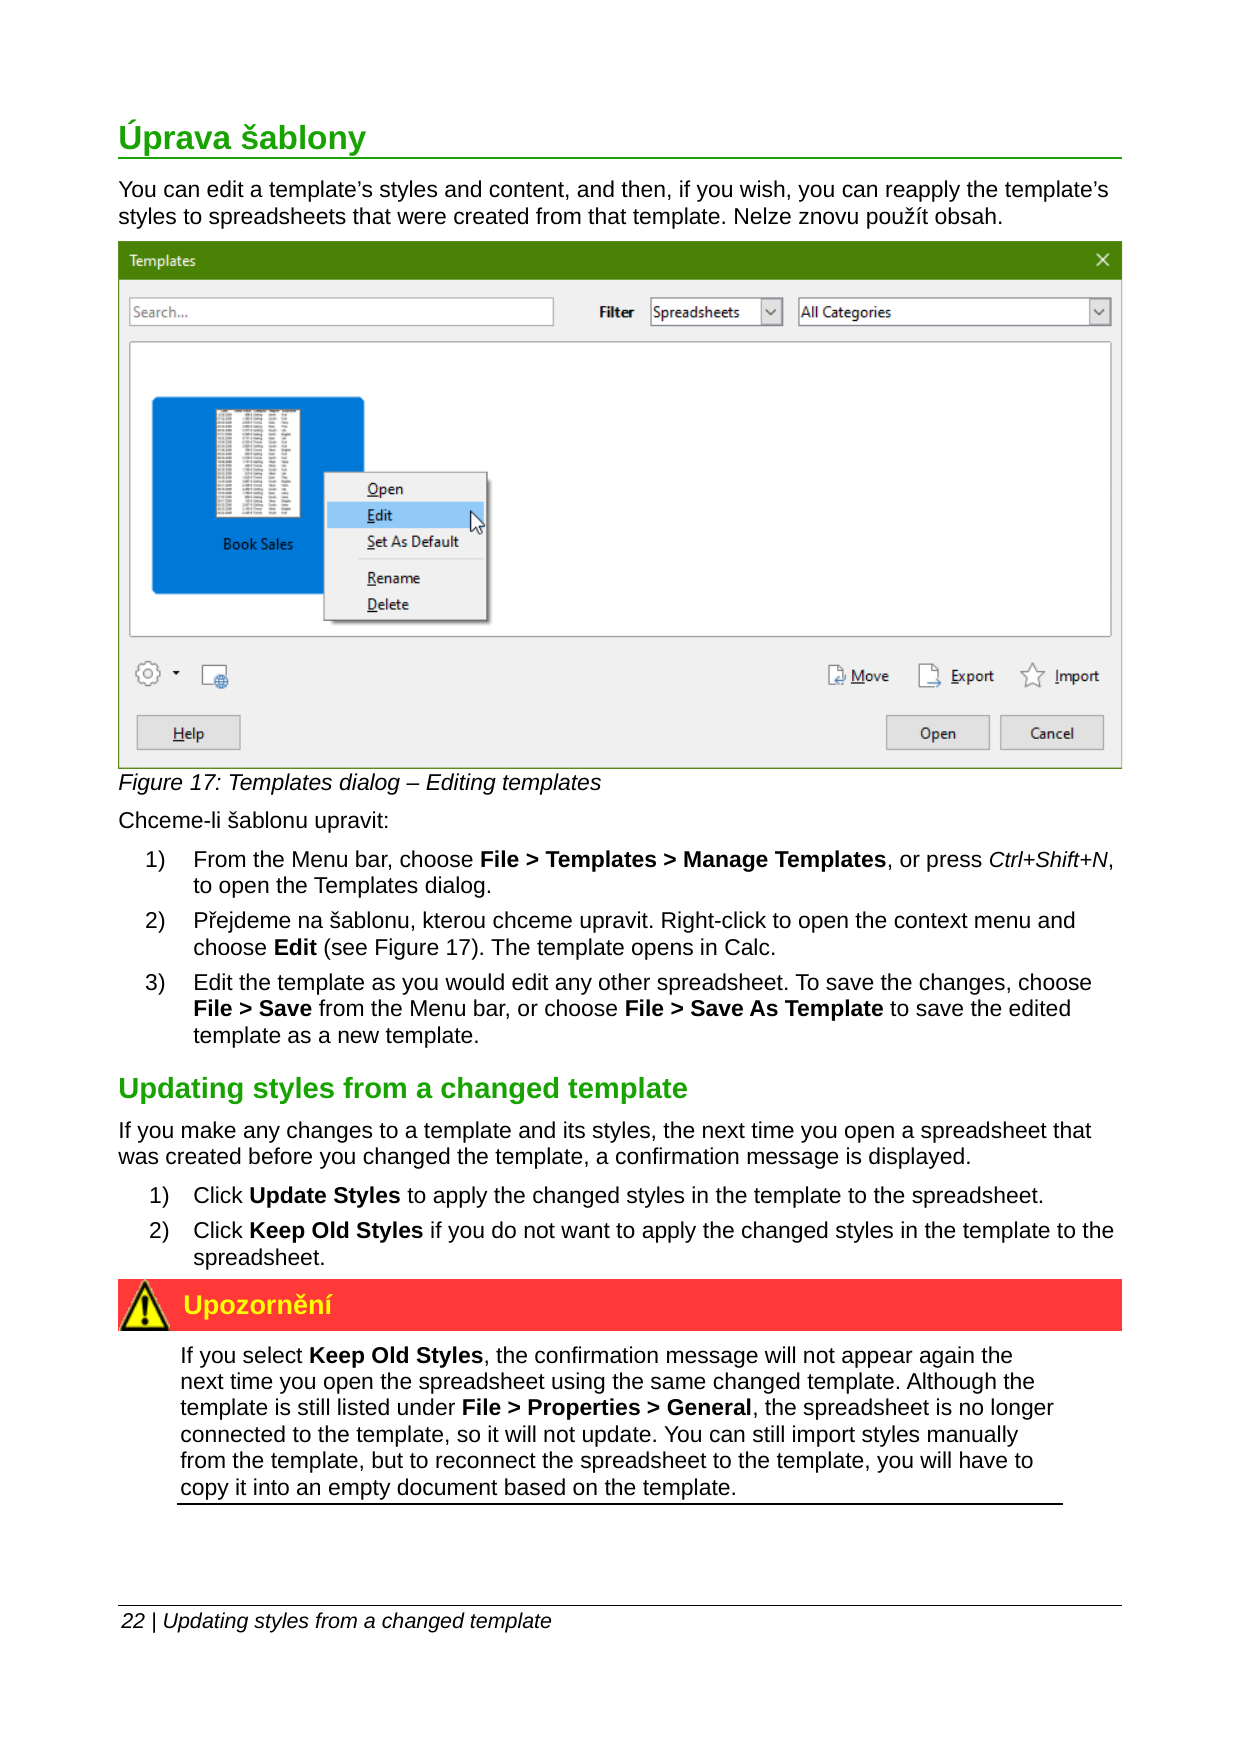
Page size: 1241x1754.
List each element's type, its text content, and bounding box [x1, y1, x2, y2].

subtitle Upozornění [170, 1279, 1122, 1331]
text If you select Keep Old Styles, the confirmation message will not appear again the next time you open the spreadsheet using the same changed template. Although the template is still listed under File > Properties > General, the spreadsheet is no longer connected to the template, so it will not update. You can still import styles manually from the template, but to reconnect the spreadsheet to the template, you will have to copy it into an empty document based on the template. [177, 1339, 1063, 1503]
list From the Menu bar, choose File > Templates > Manage Templates, or press Ctrl+Shift+N, to open the Templates dialog. [165, 846, 1122, 898]
list Click Update Styles to apply the changed styles in the template to the spreadsheet. [169, 1182, 1122, 1208]
list Chceme-li šablonu upravit: [118, 807, 1122, 833]
subtitle Updating styles from a changed template [118, 1072, 1122, 1105]
list Edit the template as you would edit any other spreadsheet. To save the changes, choose File > Save from the Menu bar, or choose File > Save As Template to save the edited template as a new template. [165, 969, 1122, 1048]
text If you make any changes to a template and its styles, the next time you open a spreadsheet that was created before you changed the template, a confirmation message is displayed. [118, 1117, 1122, 1169]
list Přejdeme na šablonu, kterou chceme upravit. Right-click to open the context menu and choose Edit (see Figure 17). The template opens in Calc. [165, 907, 1122, 960]
text Figure 17: Templates dialog – Editing templates [118, 769, 1122, 795]
picture [118, 241, 1123, 769]
text You can edit a template’s styles and content, and then, if you wish, you can reapply the template’s styles to spreadsheets that were created from that template. Nelze znovu použít obsah. [118, 176, 1122, 229]
picture [119, 1279, 170, 1331]
subtitle Úprava šablony [118, 118, 1122, 157]
list Click Keep Old Styles if you do not want to apply the changed styles in the template to the spreadsheet. [169, 1217, 1122, 1270]
